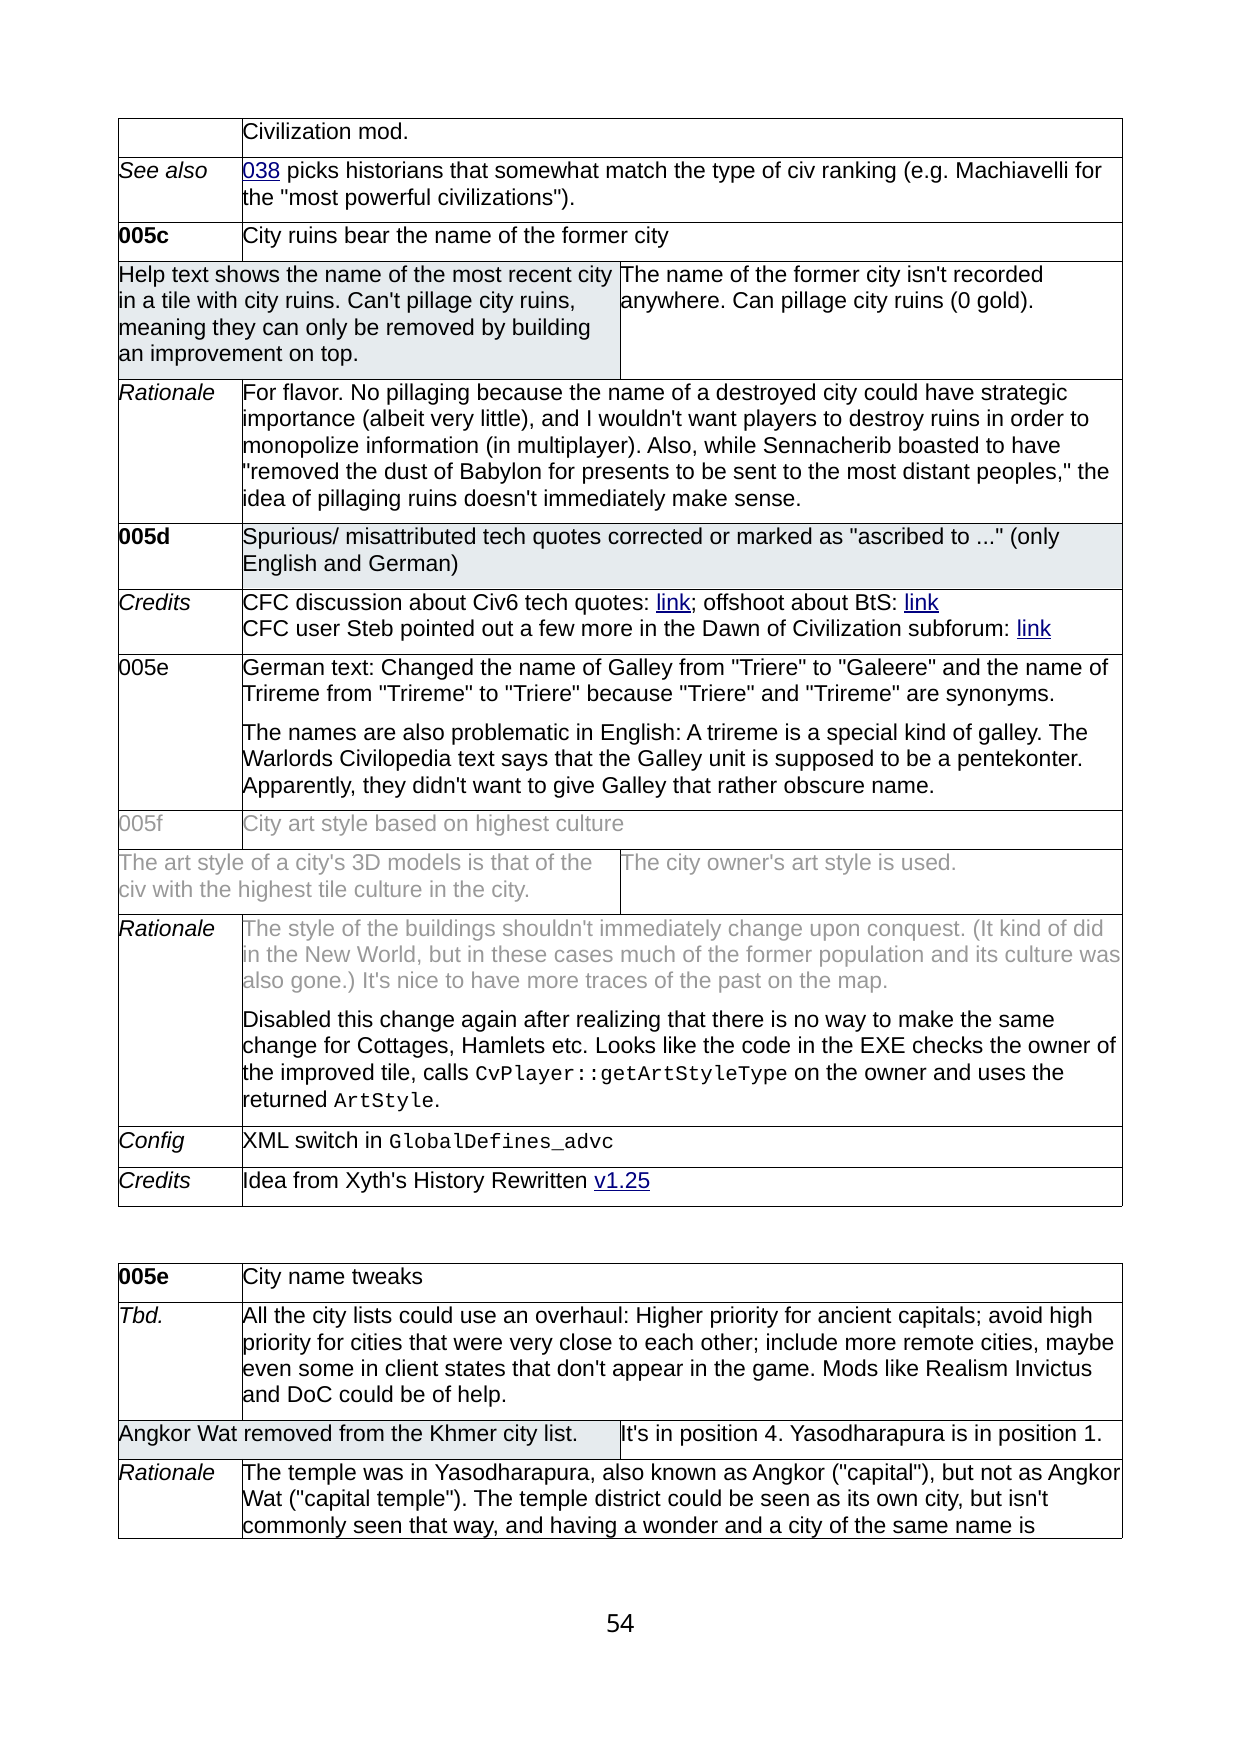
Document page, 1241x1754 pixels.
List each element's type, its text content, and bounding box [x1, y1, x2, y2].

table_cell Civilization mod. [243, 119, 1122, 157]
table_cell 038 picks historians that somewhat match the type of civ ranking (e.g. Machiavelli for the "most powerful civilizations"). [243, 158, 1122, 222]
table_cell Rationale [119, 915, 242, 1126]
table_cell 005d [119, 524, 242, 588]
table_cell German text: Changed the name of Galley from "Triere" to "Galeere" and the name of Trireme from "Trireme" to "Triere" because "Triere" and "Trireme" are synonyms. The names are also problematic in English: A trireme is a special kind of galley. The Warlords Civilopedia text says that the Galley unit is supposed to be a pentekonter. Apparently, they didn't want to give Galley that rather obscure name. [243, 655, 1122, 810]
table_cell The temple was in Yasodharapura, also known as Angkor ("capital"), but not as Angkor Wat ("capital temple"). The temple district could be seen as its own city, but isn't commonly seen that way, and having a wonder and a city of the same name is [243, 1460, 1122, 1538]
table_cell City ruins bear the name of the former city [243, 223, 1122, 261]
table_cell The art style of a city's 3D models is that of the civ with the highest tile culture in the city. [119, 850, 620, 914]
table_cell 005f [119, 811, 242, 849]
table_cell Rationale [119, 380, 242, 523]
table_cell All the city lists could use an overhaul: Higher priority for ancient capitals; avoid high priority for cities that were very close to each other; include more remote cities, maybe even some in client states that don't appear in the game. Mods like Realism Invictus and DoC could be of help. [243, 1303, 1122, 1420]
table_header City name tweaks [243, 1264, 1122, 1302]
table_cell [119, 119, 242, 157]
table_cell See also [119, 158, 242, 222]
table_cell The style of the buildings shouldn't immediately change upon conquest. (It kind of did in the New World, but in these cases much of the former population and its culture was also gone.) It's nice to have more traces of the past on the map. Disabled this change again after realizing that there is no way to make the same change for Cottages, Hamlets etc. Looks like the code in the EXE checks the owner of the improved tile, calls CvPlayer::getArtStyleType on the owner and uses the returned ArtStyle. [243, 915, 1122, 1126]
table_cell CFC discussion about Civ6 tech quotes: link; offshoot about BtS: link CFC user Steb pointed out a few more in the Dawn of Civilization subforum: link [243, 590, 1122, 654]
table_cell The city owner's art style is used. [621, 850, 1122, 914]
table_cell City art style based on highest culture [243, 811, 1122, 849]
table_cell 005c [119, 223, 242, 261]
table_cell Credits [119, 1168, 242, 1206]
table_cell Credits [119, 590, 242, 654]
table_cell 005e [119, 655, 242, 810]
table_cell Angkor Wat removed from the Khmer city list. [119, 1421, 620, 1459]
table_cell Config [119, 1127, 242, 1167]
table_cell It's in position 4. Yasodharapura is in position 1. [621, 1421, 1122, 1459]
table_cell XML switch in GlobalDefines_advc [243, 1127, 1122, 1167]
table_cell Help text shows the name of the most recent city in a tile with city ruins. Can't pillage city ruins, meaning they can only be removed by building an improvement on top. [119, 262, 620, 379]
table_header 005e [119, 1264, 242, 1302]
table_cell The name of the former city isn't recorded anywhere. Can pillage city ruins (0 gold). [621, 262, 1122, 379]
table_cell Spurious/ misattributed tech quotes corrected or marked as "ascribed to ..." (only English and German) [243, 524, 1122, 588]
table_cell Tbd. [119, 1303, 242, 1420]
table_cell Idea from Xyth's History Rewritten v1.25 [243, 1168, 1122, 1206]
table_cell For flavor. No pillaging because the name of a destroyed city could have strategic importance (albeit very little), and I wouldn't want players to destroy ruins in order to monopolize information (in multiplayer). Also, while Sennacherib boasted to have "removed the dust of Babylon for presents to be sent to the most distant peoples," the idea of pillaging ruins doesn't immediately make sense. [243, 380, 1122, 523]
table_cell Rationale [119, 1460, 242, 1538]
